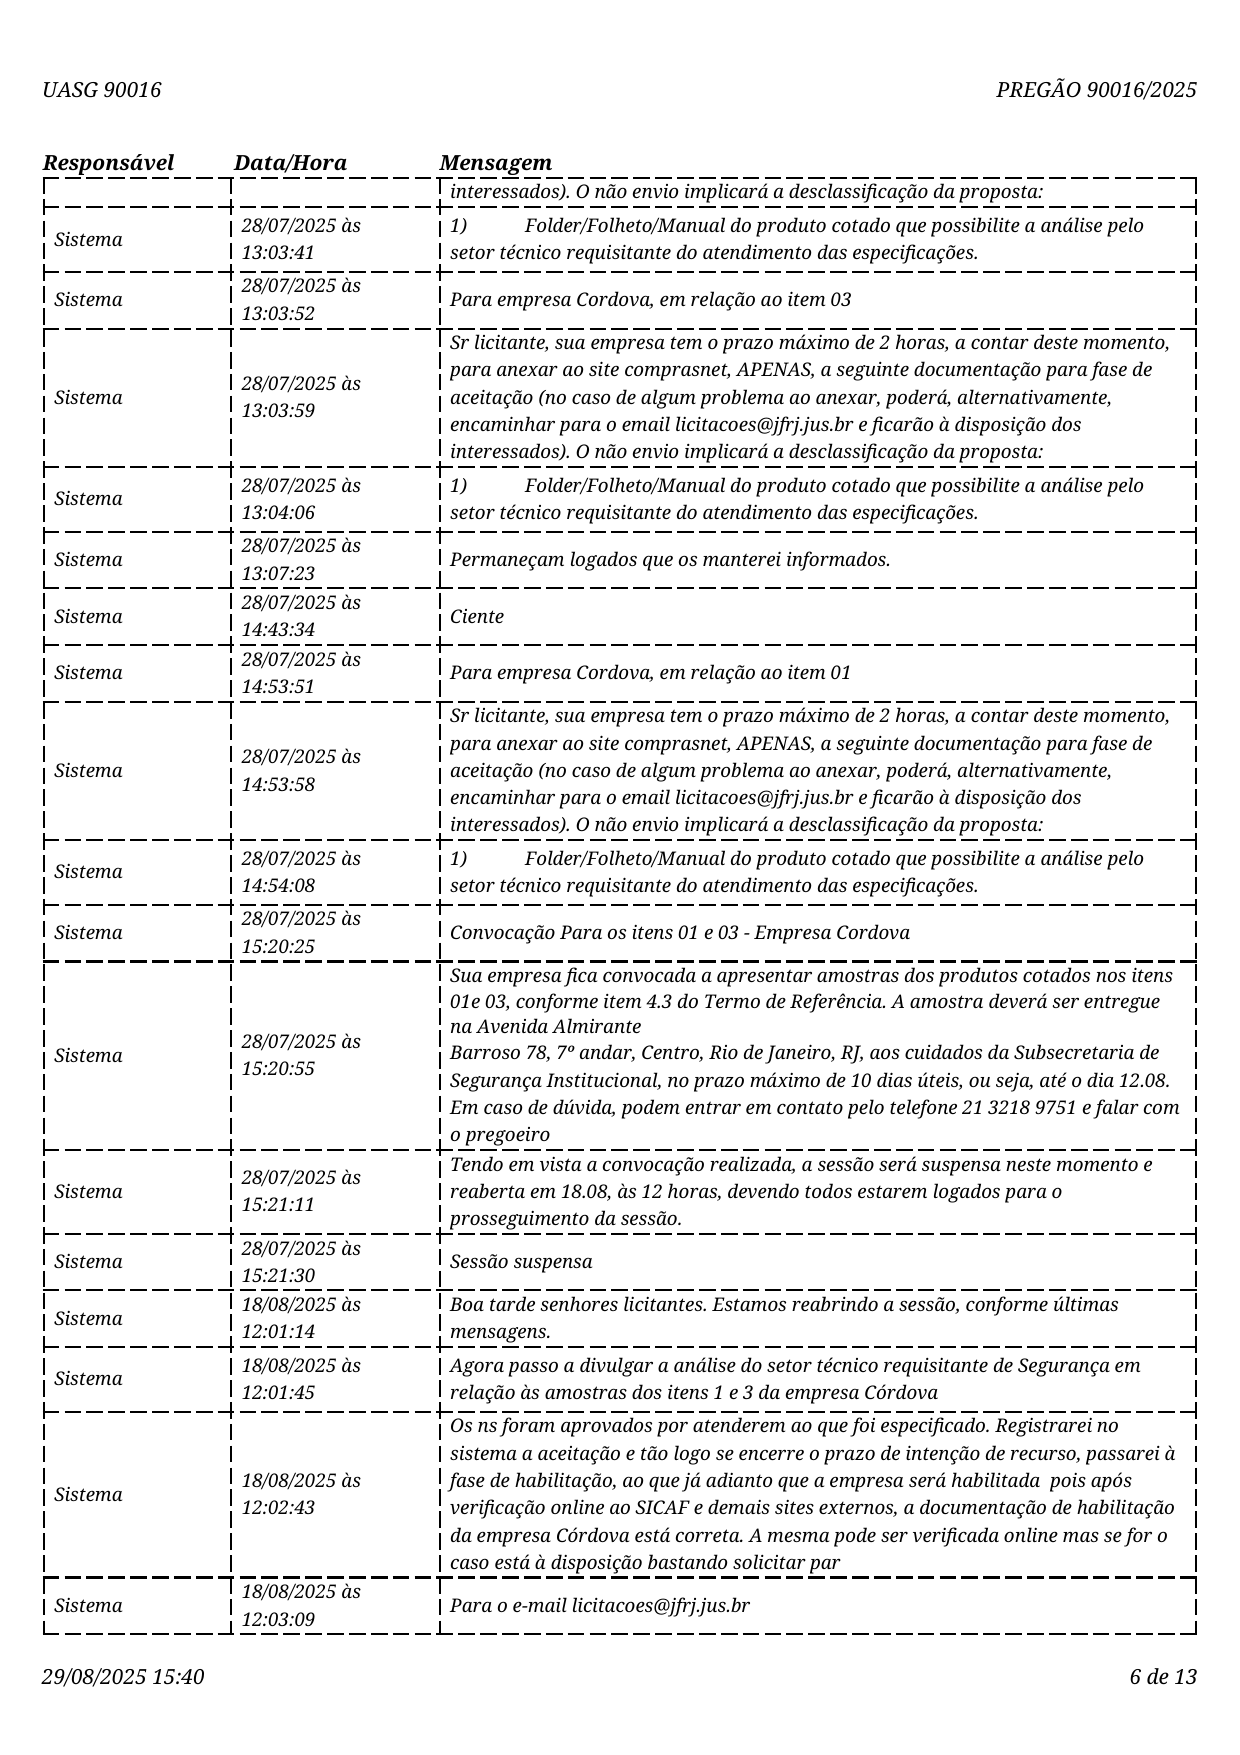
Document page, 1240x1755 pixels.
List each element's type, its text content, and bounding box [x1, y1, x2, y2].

table_cell 28/07/2025 às 13:07:23 [231, 531, 439, 587]
table_cell Sistema [44, 466, 231, 531]
table_cell Sistema [44, 1289, 231, 1346]
table_cell Sistema [44, 904, 231, 960]
table_cell 28/07/2025 às 14:53:58 [231, 701, 439, 839]
table_cell Para empresa Cordova, em relação ao item 03 [440, 271, 1196, 327]
table_cell Para o e-mail licitacoes@jfrj.jus.br [440, 1576, 1196, 1633]
table_cell 28/07/2025 às 13:03:52 [231, 271, 439, 327]
table_cell 28/07/2025 às 15:20:55 [231, 960, 439, 1149]
table_cell 18/08/2025 às 12:01:45 [231, 1346, 439, 1411]
table_cell Sistema [44, 701, 231, 839]
table_cell 1) Folder/Folheto/Manual do produto cotado que possibilite a análise pelo setor técnico requisitante do atendimento das especificações. [440, 839, 1196, 904]
table_cell Sistema [44, 271, 231, 327]
table_cell Sistema [44, 1233, 231, 1289]
table_cell Sr licitante, sua empresa tem o prazo máximo de 2 horas, a contar deste momento, para anexar ao site comprasnet, APENAS, a seguinte documentação para fase de aceitação (no caso de algum problema ao anexar, poderá, alternativamente, encaminhar para o email licitacoes@jfrj.jus.br e ficarão à disposição dos interessados). O não envio implicará a desclassificação da proposta: [440, 328, 1196, 466]
table_cell 28/07/2025 às 13:04:06 [231, 466, 439, 531]
table_cell Sistema [44, 644, 231, 701]
table_cell Sistema [44, 1411, 231, 1576]
table_cell Os ns foram aprovados por atenderem ao que foi especificado. Registrarei no sistema a aceitação e tão logo se encerre o prazo de intenção de recurso, passarei à fase de habilitação, ao que já adianto que a empresa será habilitada pois após verificação online ao SICAF e demais sites externos, a documentação de habilitação da empresa Córdova está correta. A mesma pode ser verificada online mas se for o caso está à disposição bastando solicitar par [440, 1411, 1196, 1576]
table_cell [44, 177, 231, 206]
table_cell 28/07/2025 às 15:21:30 [231, 1233, 439, 1289]
table_cell Sistema [44, 1576, 231, 1633]
table_cell 18/08/2025 às 12:03:09 [231, 1576, 439, 1633]
table_cell 28/07/2025 às 14:53:51 [231, 644, 439, 701]
table_cell Sessão suspensa [440, 1233, 1196, 1289]
table_cell [231, 177, 439, 206]
table_cell 1) Folder/Folheto/Manual do produto cotado que possibilite a análise pelo setor técnico requisitante do atendimento das especificações. [440, 206, 1196, 271]
table_cell 28/07/2025 às 14:54:08 [231, 839, 439, 904]
table_cell 28/07/2025 às 13:03:41 [231, 206, 439, 271]
table_cell 28/07/2025 às 15:20:25 [231, 904, 439, 960]
table_cell Tendo em vista a convocação realizada, a sessão será suspensa neste momento e reaberta em 18.08, às 12 horas, devendo todos estarem logados para o prosseguimento da sessão. [440, 1149, 1196, 1233]
table_cell Sua empresa fica convocada a apresentar amostras dos produtos cotados nos itens 01e 03, conforme item 4.3 do Termo de Referência. A amostra deverá ser entregue na Avenida Almirante Barroso 78, 7º andar, Centro, Rio de Janeiro, RJ, aos cuidados da Subsecretaria de Segurança Institucional, no prazo máximo de 10 dias úteis, ou seja, até o dia 12.08. Em caso de dúvida, podem entrar em contato pelo telefone 21 3218 9751 e falar com o pregoeiro [440, 960, 1196, 1149]
table_cell Sistema [44, 960, 231, 1149]
table_cell Para empresa Cordova, em relação ao item 01 [440, 644, 1196, 701]
table_cell Sistema [44, 1346, 231, 1411]
table_cell Sistema [44, 206, 231, 271]
table_cell 28/07/2025 às 15:21:11 [231, 1149, 439, 1233]
table_cell Sistema [44, 587, 231, 644]
table_cell Ciente [440, 587, 1196, 644]
table_cell Sistema [44, 1149, 231, 1233]
table_cell 18/08/2025 às 12:02:43 [231, 1411, 439, 1576]
table_cell Agora passo a divulgar a análise do setor técnico requisitante de Segurança em relação às amostras dos itens 1 e 3 da empresa Córdova [440, 1346, 1196, 1411]
table_cell 18/08/2025 às 12:01:14 [231, 1289, 439, 1346]
table_cell 28/07/2025 às 13:03:59 [231, 328, 439, 466]
table_cell Sistema [44, 531, 231, 587]
table_cell Sistema [44, 839, 231, 904]
table_cell Sistema [44, 328, 231, 466]
table_cell Boa tarde senhores licitantes. Estamos reabrindo a sessão, conforme últimas mensagens. [440, 1289, 1196, 1346]
table_cell 1) Folder/Folheto/Manual do produto cotado que possibilite a análise pelo setor técnico requisitante do atendimento das especificações. [440, 466, 1196, 531]
table_cell 28/07/2025 às 14:43:34 [231, 587, 439, 644]
table_cell Sr licitante, sua empresa tem o prazo máximo de 2 horas, a contar deste momento, para anexar ao site comprasnet, APENAS, a seguinte documentação para fase de aceitação (no caso de algum problema ao anexar, poderá, alternativamente, encaminhar para o email licitacoes@jfrj.jus.br e ficarão à disposição dos interessados). O não envio implicará a desclassificação da proposta: [440, 701, 1196, 839]
table_cell Permaneçam logados que os manterei informados. [440, 531, 1196, 587]
table_cell Convocação Para os itens 01 e 03 - Empresa Cordova [440, 904, 1196, 960]
table_cell interessados). O não envio implicará a desclassificação da proposta: [440, 177, 1196, 206]
